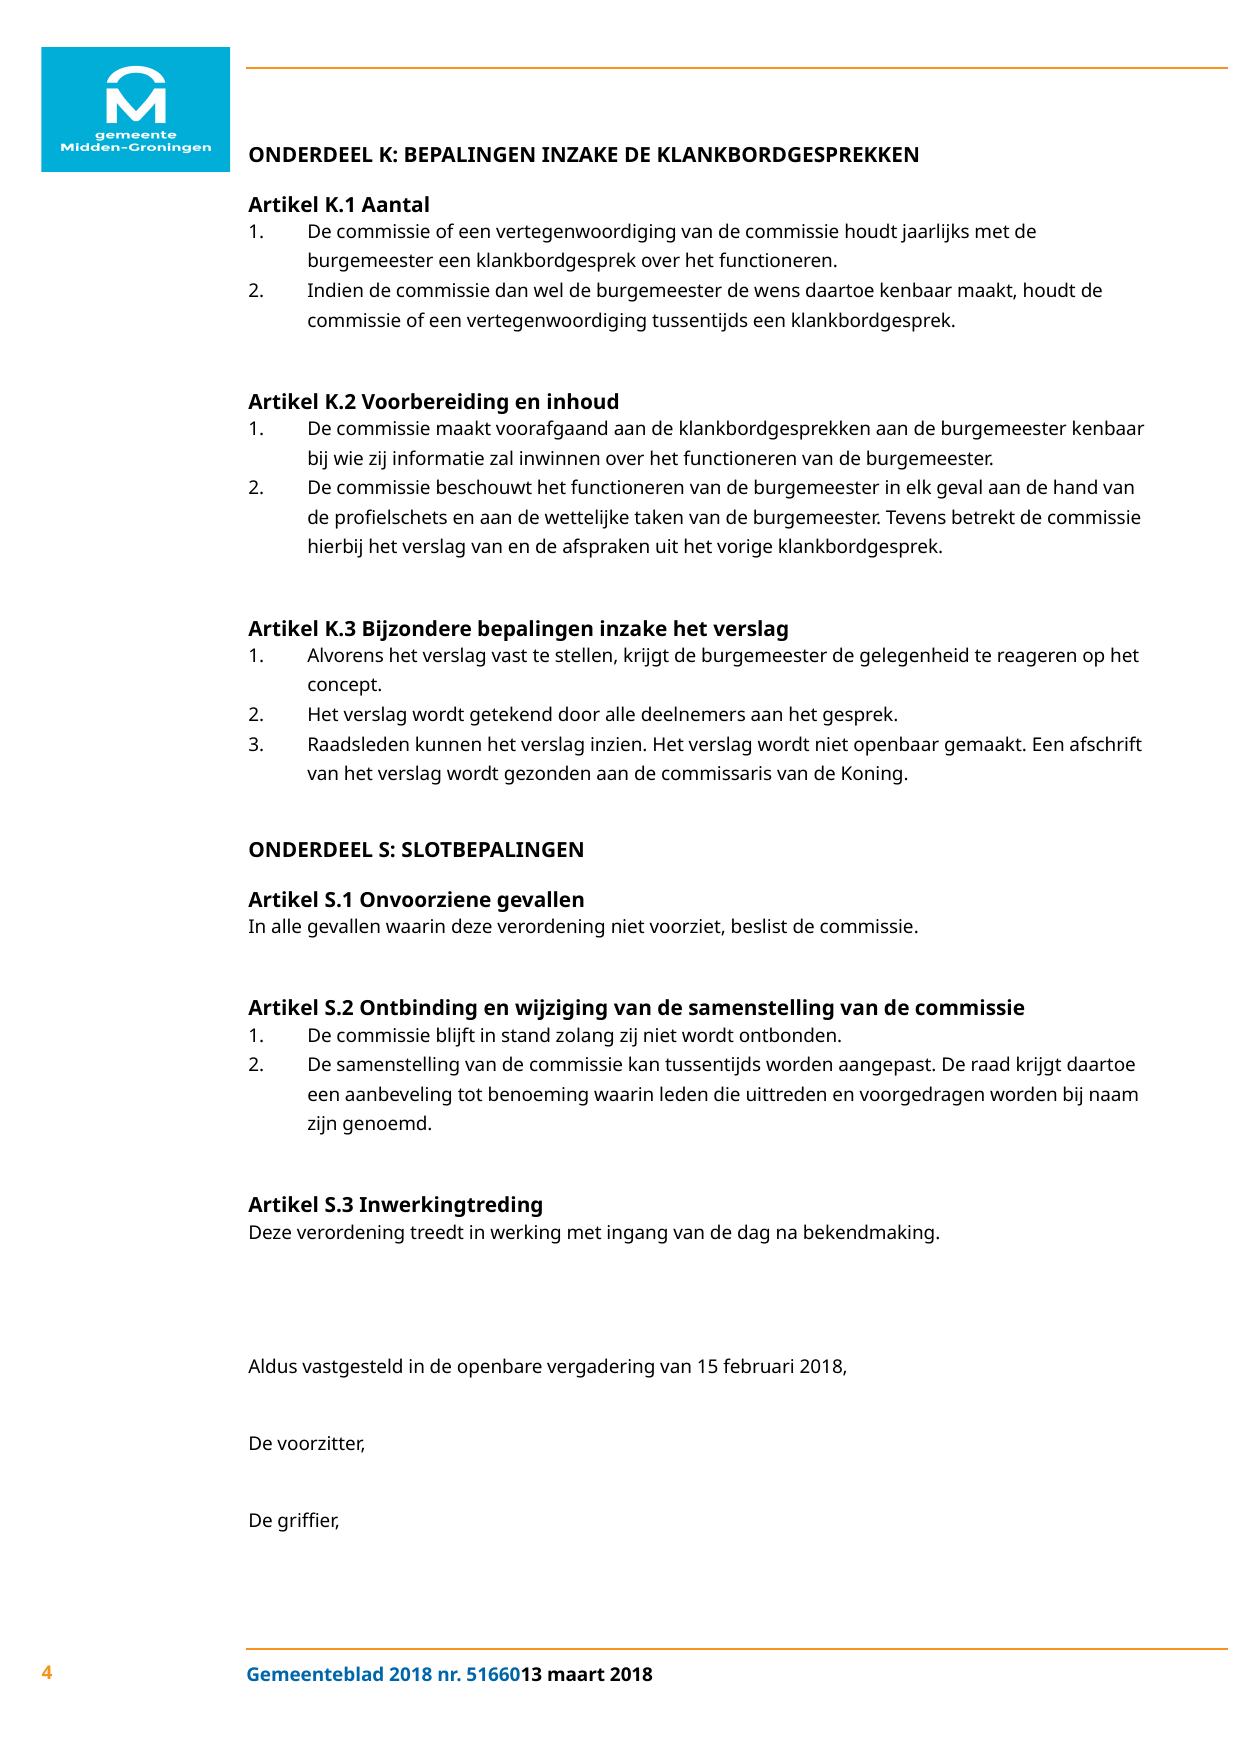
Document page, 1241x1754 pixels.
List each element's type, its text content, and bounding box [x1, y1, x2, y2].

text In alle gevallen waarin deze verordening niet voorziet, beslist de commissie. [248, 913, 1152, 939]
text De griffier, [248, 1508, 1152, 1533]
list Het verslag wordt getekend door alle deelnemers aan het gesprek. [248, 701, 1152, 727]
list Raadsleden kunnen het verslag inzien. Het verslag wordt niet openbaar gemaakt. Een afschrift van het verslag wordt gezonden aan de commissaris van de Koning. [248, 731, 1152, 786]
text Artikel K.2 Voorbereiding en inhoud [248, 387, 1152, 415]
text Aldus vastgesteld in de openbare vergadering van 15 februari 2018, [248, 1353, 1152, 1379]
picture [107, 89, 165, 122]
list De commissie blijft in stand zolang zij niet wordt ontbonden. [248, 1022, 1152, 1047]
text ONDERDEEL S: SLOTBEPALINGEN [248, 836, 1152, 864]
text Artikel S.3 Inwerkingtreding [248, 1191, 1152, 1219]
list De commissie maakt voorafgaand aan de klankbordgesprekken aan de burgemeester kenbaar bij wie zij informatie zal inwinnen over het functioneren van de burgemeester. [248, 415, 1152, 471]
text Artikel S.1 Onvoorziene gevallen [248, 885, 1152, 913]
text Artikel K.1 Aantal [248, 190, 1152, 218]
list De commissie beschouwt het functioneren van de burgemeester in elk geval aan de hand van de profielschets en aan de wettelijke taken van de burgemeester. Tevens betrekt de commissie hierbij het verslag van en de afspraken uit het vorige klankbordgesprek. [248, 474, 1152, 559]
text De voorzitter, [248, 1431, 1152, 1456]
text ONDERDEEL K: BEPALINGEN INZAKE DE KLANKBORDGESPREKKEN [248, 140, 1152, 169]
picture [108, 66, 164, 82]
picture [184, 146, 190, 153]
list De samenstelling van de commissie kan tussentijds worden aangepast. De raad krijgt daartoe een aanbeveling tot benoeming waarin leden die uittreden en voorgedragen worden bij naam zijn genoemd. [248, 1051, 1152, 1136]
text Deze verordening treedt in werking met ingang van de dag na bekendmaking. [248, 1219, 1152, 1245]
list Alvorens het verslag vast te stellen, krijgt de burgemeester de gelegenheid te reageren op het concept. [248, 642, 1152, 697]
list De commissie of een vertegenwoordiging van de commissie houdt jaarlijks met de burgemeester een klankbordgesprek over het functioneren. [248, 218, 1152, 273]
text Artikel S.2 Ontbinding en wijziging van de samenstelling van de commissie [248, 993, 1152, 1022]
text Artikel K.3 Bijzondere bepalingen inzake het verslag [248, 614, 1152, 642]
list Indien de commissie dan wel de burgemeester de wens daartoe kenbaar maakt, houdt de commissie of een vertegenwoordiging tussentijds een klankbordgesprek. [248, 277, 1152, 333]
